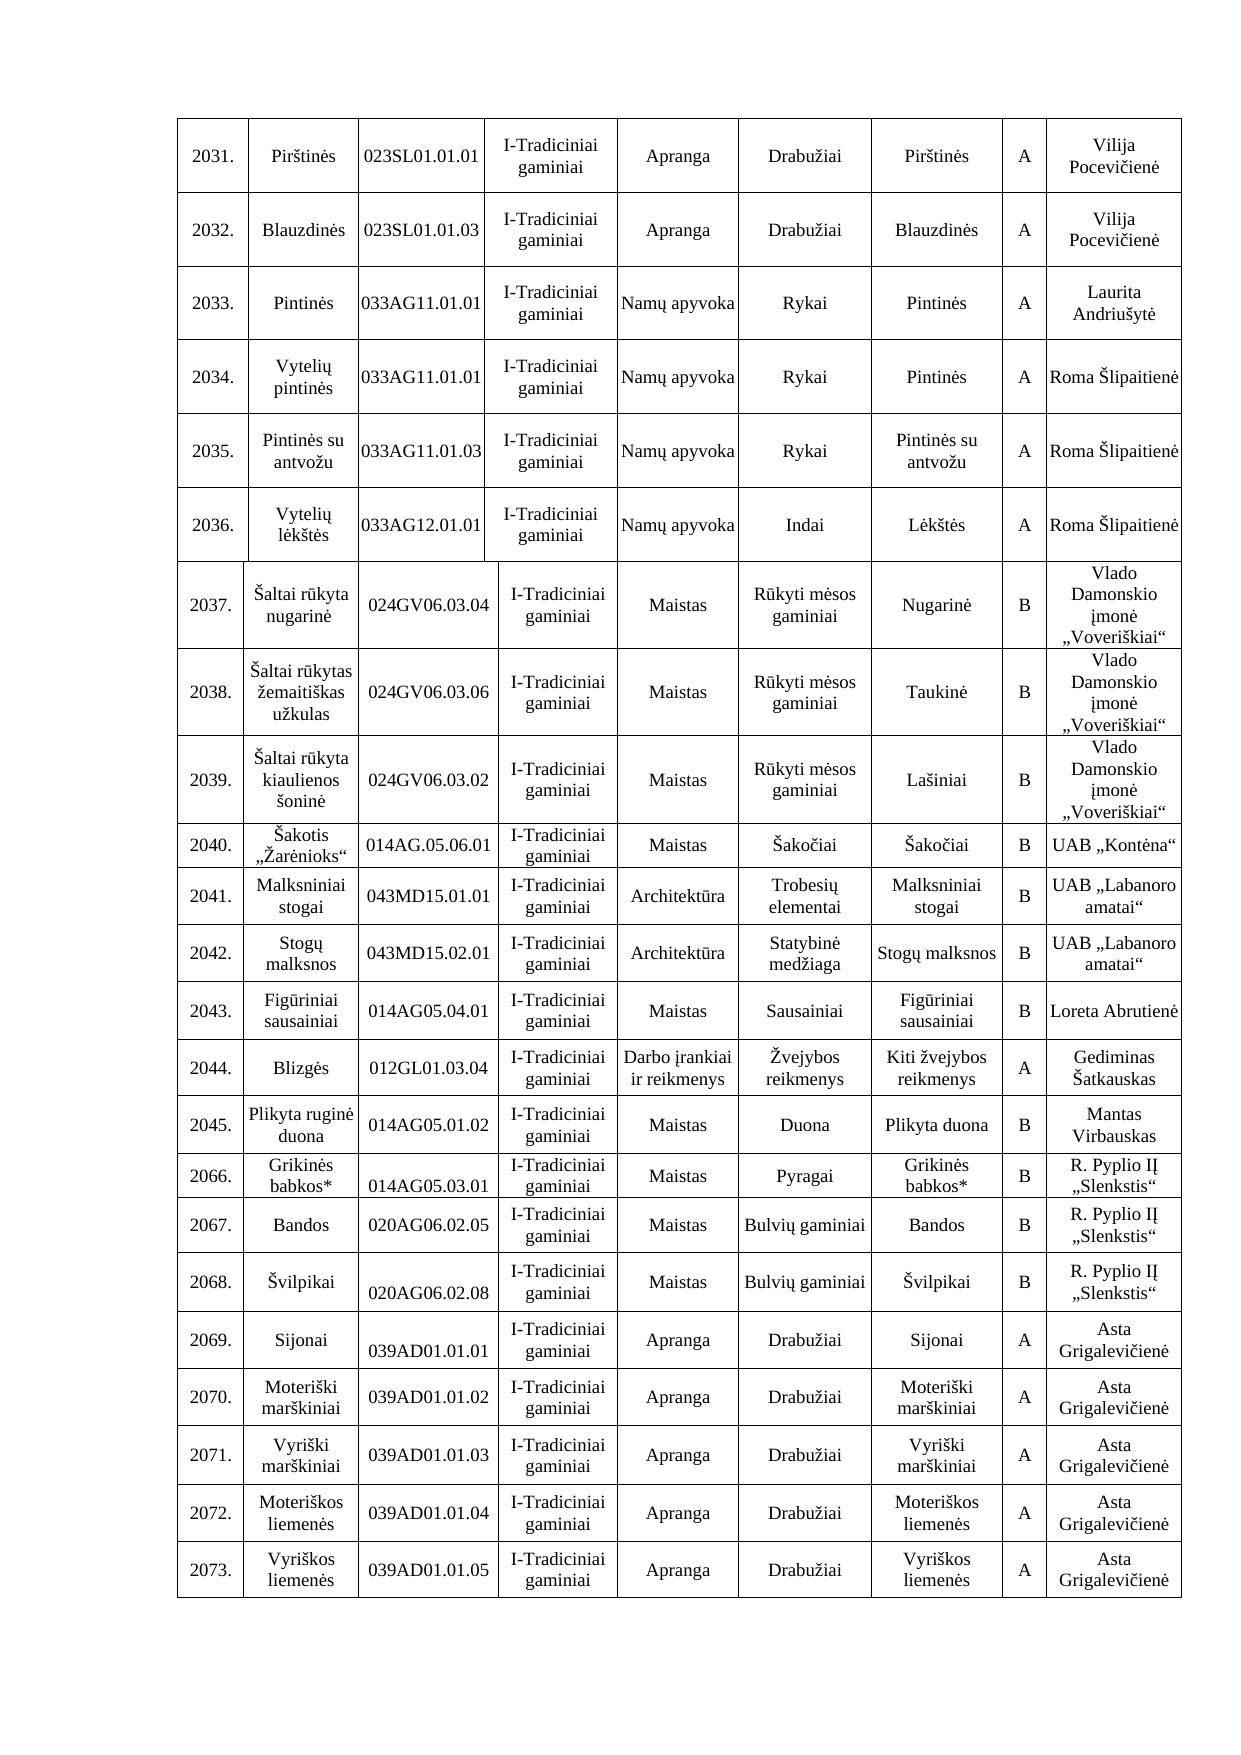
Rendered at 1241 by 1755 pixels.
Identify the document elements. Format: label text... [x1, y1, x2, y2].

table_cell Vyriški marškiniai [872, 1426, 1002, 1484]
table_cell Maistas [618, 562, 738, 648]
table_cell B [1003, 1253, 1046, 1311]
table_cell Asta Grigalevičienė [1047, 1312, 1181, 1368]
table_cell I-Tradiciniai gaminiai [485, 340, 617, 413]
table_cell 024GV06.03.06 [359, 649, 498, 735]
table_cell Apranga [618, 119, 738, 192]
table_cell Vyriški marškiniai [244, 1426, 358, 1484]
table_cell Malksniniai stogai [244, 868, 358, 924]
table_cell 2045. [178, 1096, 243, 1153]
table_cell Apranga [618, 1369, 738, 1425]
table_cell 033AG11.01.01 [359, 267, 484, 339]
table_cell Architektūra [618, 925, 738, 981]
table_cell 043MD15.01.01 [359, 868, 498, 924]
table_cell I-Tradiciniai gaminiai [499, 1485, 617, 1541]
table_cell 2035. [178, 414, 248, 487]
table_cell A [1003, 1485, 1046, 1541]
table_cell A [1003, 1369, 1046, 1425]
table_cell Sijonai [244, 1312, 358, 1368]
table_cell Namų apyvoka [618, 488, 738, 561]
table_cell Lašiniai [872, 736, 1002, 822]
table_cell I-Tradiciniai gaminiai [499, 649, 617, 735]
table_cell Plikyta ruginė duona [244, 1096, 358, 1153]
table_cell Grikinės babkos* [244, 1154, 358, 1197]
table_cell Bulvių gaminiai [739, 1253, 871, 1311]
table_cell Pintinės su antvožu [249, 414, 358, 487]
table_cell B [1003, 1154, 1046, 1197]
table_cell Blauzdinės [249, 193, 358, 266]
table_cell Drabužiai [739, 193, 871, 266]
table_cell Šakočiai [739, 824, 871, 867]
table_cell Vlado Damonskio įmonė „Voveriškiai“ [1047, 649, 1181, 735]
table_cell Pintinės [872, 267, 1002, 339]
table_cell Rūkyti mėsos gaminiai [739, 649, 871, 735]
table_cell Darbo įrankiai ir reikmenys [618, 1040, 738, 1095]
table_cell Drabužiai [739, 1312, 871, 1368]
table_cell Mantas Virbauskas [1047, 1096, 1181, 1153]
table_cell Drabužiai [739, 1485, 871, 1541]
table_cell Statybinė medžiaga [739, 925, 871, 981]
table_cell Vlado Damonskio įmonė „Voveriškiai“ [1047, 562, 1181, 648]
table_cell Vytelių lėkštės [249, 488, 358, 561]
table_cell 039AD01.01.02 [359, 1369, 498, 1425]
table_cell Maistas [618, 649, 738, 735]
table_cell 023SL01.01.03 [359, 193, 484, 266]
table_cell Bandos [244, 1198, 358, 1252]
table_cell Namų apyvoka [618, 267, 738, 339]
table_cell 039AD01.01.03 [359, 1426, 498, 1484]
table_cell 2039. [178, 736, 243, 822]
table_cell I-Tradiciniai gaminiai [499, 562, 617, 648]
table_cell Švilpikai [872, 1253, 1002, 1311]
table_cell I-Tradiciniai gaminiai [499, 982, 617, 1038]
table_cell Maistas [618, 1253, 738, 1311]
table_cell 2044. [178, 1040, 243, 1095]
table_cell Drabužiai [739, 1369, 871, 1425]
table_cell Figūriniai sausainiai [244, 982, 358, 1038]
table_cell I-Tradiciniai gaminiai [499, 1198, 617, 1252]
table_cell Apranga [618, 1426, 738, 1484]
table_cell 2031. [178, 119, 248, 192]
table_cell Pyragai [739, 1154, 871, 1197]
table_cell 2073. [178, 1542, 243, 1597]
table_cell Pintinės su antvožu [872, 414, 1002, 487]
table_cell I-Tradiciniai gaminiai [485, 119, 617, 192]
table_cell I-Tradiciniai gaminiai [499, 1253, 617, 1311]
table_cell Maistas [618, 1198, 738, 1252]
table_cell 014AG05.01.02 [359, 1096, 498, 1153]
table_cell Bandos [872, 1198, 1002, 1252]
table_cell 2033. [178, 267, 248, 339]
table_cell 033AG12.01.01 [359, 488, 484, 561]
table_cell Sijonai [872, 1312, 1002, 1368]
table_cell B [1003, 736, 1046, 822]
table_cell B [1003, 925, 1046, 981]
table_cell A [1003, 1312, 1046, 1368]
table_cell Sausainiai [739, 982, 871, 1038]
table_cell 039AD01.01.04 [359, 1485, 498, 1541]
table_cell Malksniniai stogai [872, 868, 1002, 924]
table_cell Pintinės [249, 267, 358, 339]
table_cell 023SL01.01.01 [359, 119, 484, 192]
table_cell Maistas [618, 1096, 738, 1153]
table_cell Trobesių elementai [739, 868, 871, 924]
table_cell I-Tradiciniai gaminiai [499, 824, 617, 867]
table_cell Duona [739, 1096, 871, 1153]
table_cell Nugarinė [872, 562, 1002, 648]
table_cell Drabužiai [739, 1426, 871, 1484]
table_cell A [1003, 340, 1046, 413]
table_cell UAB „Labanoro amatai“ [1047, 925, 1181, 981]
table_cell 2070. [178, 1369, 243, 1425]
table_cell 033AG11.01.03 [359, 414, 484, 487]
table_cell Pirštinės [872, 119, 1002, 192]
table_cell 2071. [178, 1426, 243, 1484]
table_cell Vilija Pocevičienė [1047, 193, 1181, 266]
table_cell 2067. [178, 1198, 243, 1252]
table_cell Apranga [618, 1542, 738, 1597]
table_cell Rykai [739, 267, 871, 339]
table_cell UAB „Labanoro amatai“ [1047, 868, 1181, 924]
table_cell Drabužiai [739, 1542, 871, 1597]
table_cell Apranga [618, 1312, 738, 1368]
table_cell Moteriški marškiniai [244, 1369, 358, 1425]
table_cell Asta Grigalevičienė [1047, 1542, 1181, 1597]
table_cell 039AD01.01.01 [359, 1312, 498, 1368]
table_cell Gediminas Šatkauskas [1047, 1040, 1181, 1095]
table_cell Blizgės [244, 1040, 358, 1095]
table_cell Vilija Pocevičienė [1047, 119, 1181, 192]
table_cell Roma Šlipaitienė [1047, 414, 1181, 487]
table_cell Plikyta duona [872, 1096, 1002, 1153]
table_cell B [1003, 824, 1046, 867]
table_cell Vytelių pintinės [249, 340, 358, 413]
table_cell A [1003, 119, 1046, 192]
table_cell Rykai [739, 340, 871, 413]
table_cell Šakotis „Žarėnioks“ [244, 824, 358, 867]
table_cell Laurita Andriušytė [1047, 267, 1181, 339]
table_cell 2042. [178, 925, 243, 981]
table_cell R. Pyplio IĮ „Slenkstis“ [1047, 1253, 1181, 1311]
table_cell A [1003, 193, 1046, 266]
table_cell B [1003, 1198, 1046, 1252]
table_cell 020AG06.02.08 [359, 1253, 498, 1311]
table_cell Pirštinės [249, 119, 358, 192]
table_cell I-Tradiciniai gaminiai [485, 267, 617, 339]
table_cell 2068. [178, 1253, 243, 1311]
table_cell I-Tradiciniai gaminiai [499, 925, 617, 981]
table_cell Namų apyvoka [618, 340, 738, 413]
table_cell Asta Grigalevičienė [1047, 1426, 1181, 1484]
table_cell Stogų malksnos [244, 925, 358, 981]
table_cell Architektūra [618, 868, 738, 924]
table_cell 024GV06.03.04 [359, 562, 498, 648]
table_cell Vlado Damonskio įmonė „Voveriškiai“ [1047, 736, 1181, 822]
table_cell Maistas [618, 736, 738, 822]
table_cell Loreta Abrutienė [1047, 982, 1181, 1038]
table_cell Moteriški marškiniai [872, 1369, 1002, 1425]
table_cell Roma Šlipaitienė [1047, 488, 1181, 561]
table_cell 020AG06.02.05 [359, 1198, 498, 1252]
table_cell 033AG11.01.01 [359, 340, 484, 413]
table_cell 014AG05.03.01 [359, 1154, 498, 1197]
table_cell Rūkyti mėsos gaminiai [739, 736, 871, 822]
table_cell A [1003, 488, 1046, 561]
table_cell 2043. [178, 982, 243, 1038]
table_cell Pintinės [872, 340, 1002, 413]
table_cell Asta Grigalevičienė [1047, 1485, 1181, 1541]
table_cell 2034. [178, 340, 248, 413]
table_cell 039AD01.01.05 [359, 1542, 498, 1597]
table_cell Indai [739, 488, 871, 561]
table_cell 024GV06.03.02 [359, 736, 498, 822]
table_cell Stogų malksnos [872, 925, 1002, 981]
table_cell B [1003, 982, 1046, 1038]
table_cell Namų apyvoka [618, 414, 738, 487]
table_cell Moteriškos liemenės [872, 1485, 1002, 1541]
table_cell I-Tradiciniai gaminiai [499, 1542, 617, 1597]
table_cell I-Tradiciniai gaminiai [499, 1426, 617, 1484]
table_cell 2072. [178, 1485, 243, 1541]
table_cell Drabužiai [739, 119, 871, 192]
table_cell Blauzdinės [872, 193, 1002, 266]
table_cell Vyriškos liemenės [872, 1542, 1002, 1597]
table_cell Figūriniai sausainiai [872, 982, 1002, 1038]
table_cell B [1003, 649, 1046, 735]
table_cell UAB „Kontėna“ [1047, 824, 1181, 867]
table_cell 043MD15.02.01 [359, 925, 498, 981]
table_cell 014AG05.04.01 [359, 982, 498, 1038]
table_cell I-Tradiciniai gaminiai [499, 1096, 617, 1153]
table_cell Maistas [618, 982, 738, 1038]
table_cell I-Tradiciniai gaminiai [499, 736, 617, 822]
table_cell 2069. [178, 1312, 243, 1368]
table_cell I-Tradiciniai gaminiai [485, 414, 617, 487]
table_cell 2032. [178, 193, 248, 266]
table_cell Taukinė [872, 649, 1002, 735]
table_cell I-Tradiciniai gaminiai [499, 1369, 617, 1425]
table_cell I-Tradiciniai gaminiai [499, 1312, 617, 1368]
table_cell I-Tradiciniai gaminiai [499, 868, 617, 924]
table_cell Lėkštės [872, 488, 1002, 561]
table_cell 2040. [178, 824, 243, 867]
table_cell Moteriškos liemenės [244, 1485, 358, 1541]
table_cell I-Tradiciniai gaminiai [499, 1154, 617, 1197]
table_cell B [1003, 1096, 1046, 1153]
table_cell I-Tradiciniai gaminiai [485, 488, 617, 561]
table_cell Maistas [618, 824, 738, 867]
table_cell Žvejybos reikmenys [739, 1040, 871, 1095]
table_cell Šaltai rūkyta kiaulienos šoninė [244, 736, 358, 822]
table_cell A [1003, 1542, 1046, 1597]
table_cell 2066. [178, 1154, 243, 1197]
table_cell Roma Šlipaitienė [1047, 340, 1181, 413]
table_cell 014AG.05.06.01 [359, 824, 498, 867]
table_cell Švilpikai [244, 1253, 358, 1311]
table_cell Apranga [618, 1485, 738, 1541]
table_cell Maistas [618, 1154, 738, 1197]
table_cell Kiti žvejybos reikmenys [872, 1040, 1002, 1095]
table_cell Vyriškos liemenės [244, 1542, 358, 1597]
table_cell Šaltai rūkytas žemaitiškas užkulas [244, 649, 358, 735]
table_cell Grikinės babkos* [872, 1154, 1002, 1197]
table_cell I-Tradiciniai gaminiai [485, 193, 617, 266]
table_cell Rykai [739, 414, 871, 487]
table_cell I-Tradiciniai gaminiai [499, 1040, 617, 1095]
table_cell A [1003, 1426, 1046, 1484]
table_cell A [1003, 414, 1046, 487]
table_cell R. Pyplio IĮ „Slenkstis“ [1047, 1198, 1181, 1252]
table_cell Šaltai rūkyta nugarinė [244, 562, 358, 648]
table_cell 2037. [178, 562, 243, 648]
table_cell A [1003, 1040, 1046, 1095]
table_cell B [1003, 868, 1046, 924]
table_cell Bulvių gaminiai [739, 1198, 871, 1252]
table_cell 2041. [178, 868, 243, 924]
table_cell Rūkyti mėsos gaminiai [739, 562, 871, 648]
table_cell Asta Grigalevičienė [1047, 1369, 1181, 1425]
table_cell 2038. [178, 649, 243, 735]
table_cell A [1003, 267, 1046, 339]
table_cell Apranga [618, 193, 738, 266]
table_cell 012GL01.03.04 [359, 1040, 498, 1095]
table_cell Šakočiai [872, 824, 1002, 867]
table_cell R. Pyplio IĮ „Slenkstis“ [1047, 1154, 1181, 1197]
table_cell B [1003, 562, 1046, 648]
table_cell 2036. [178, 488, 248, 561]
